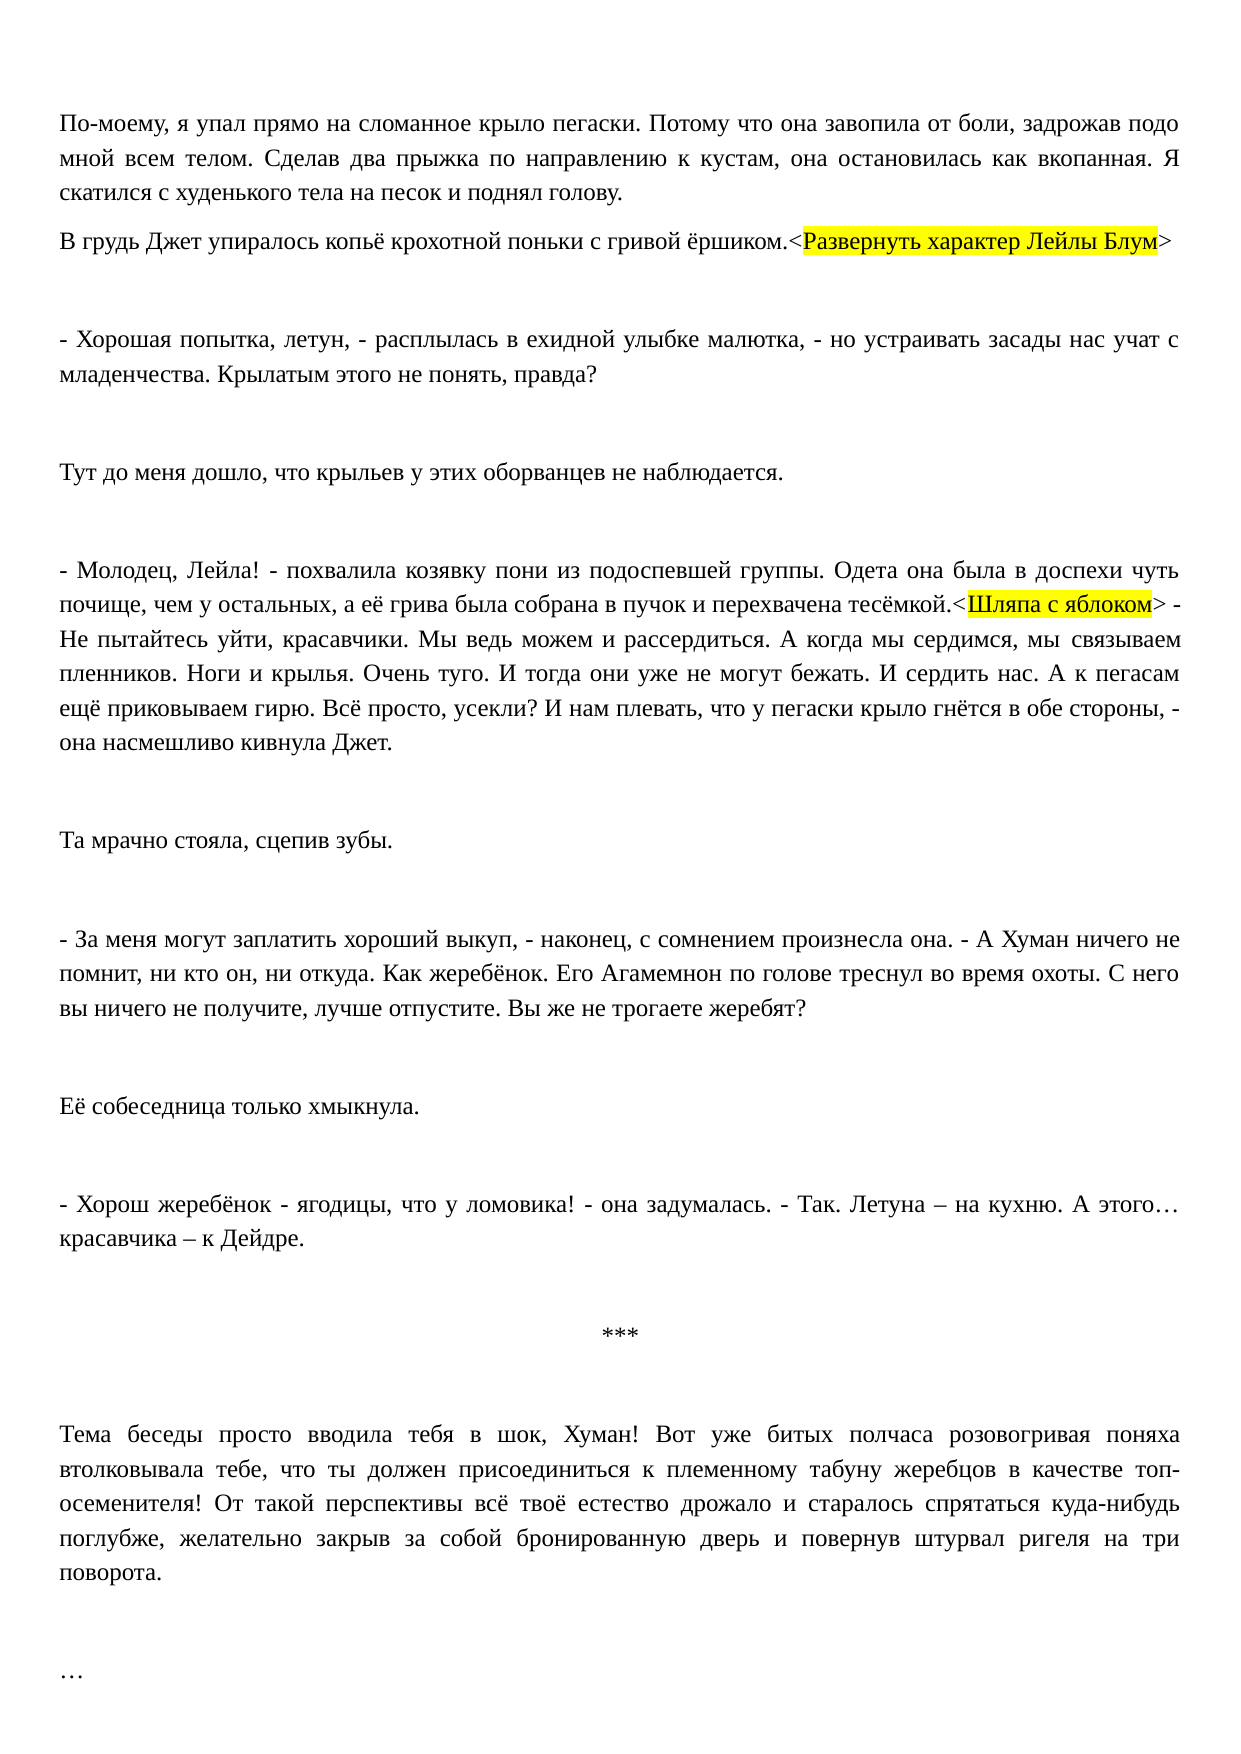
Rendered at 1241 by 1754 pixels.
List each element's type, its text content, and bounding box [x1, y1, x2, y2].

text Её собеседница только хмыкнула. [59, 1091, 1181, 1119]
text - Хорошая попытка, летун, - расплылась в ехидной улыбке малютка, - но устраивать засады нас учат с младенчества. Крылатым этого не понять, правда? [59, 324, 1181, 387]
text Тема беседы просто вводила тебя в шок, Хуман! Вот уже битых полчаса розовогривая поняха втолковывала тебе, что ты должен присоединиться к племенному табуну жеребцов в качестве топ-осеменителя! От такой перспективы всё твоё естество дрожало и старалось спрятаться куда-нибудь поглубже, желательно закрыв за собой бронированную дверь и повернув штурвал ригеля на три поворота. [59, 1419, 1181, 1586]
text … [59, 1656, 1181, 1684]
text Тут до меня дошло, что крыльев у этих оборванцев не наблюдается. [59, 457, 1181, 486]
text Та мрачно стояла, сцепив зубы. [59, 826, 1181, 854]
text В грудь Джет упиралось копьё крохотной поньки с гривой ёршиком.<Развернуть характер Лейлы Блум> [59, 226, 1181, 255]
text - За меня могут заплатить хороший выкуп, - наконец, с сомнением произнесла она. - А Хуман ничего не помнит, ни кто он, ни откуда. Как жеребёнок. Его Агамемнон по голове треснул во время охоты. С него вы ничего не получите, лучше отпустите. Вы же не трогаете жеребят? [59, 924, 1181, 1021]
text - Молодец, Лейла! - похвалила козявку пони из подоспевшей группы. Одета она была в доспехи чуть почище, чем у остальных, а её грива была собрана в пучок и перехвачена тесёмкой.<Шляпа с яблоком> - Не пытайтесь уйти, красавчики. Мы ведь можем и рассердиться. А когда мы сердимся, мы связываем пленников. Ноги и крылья. Очень туго. И тогда они уже не могут бежать. И сердить нас. А к пегасам ещё приковываем гирю. Всё просто, усекли? И нам плевать, что у пегаски крыло гнётся в обе стороны, - она насмешливо кивнула Джет. [59, 555, 1181, 756]
text *** [59, 1321, 1181, 1350]
text По-моему, я упал прямо на сломанное крыло пегаски. Потому что она завопила от боли, задрожав подо мной всем телом. Сделав два прыжка по направлению к кустам, она остановилась как вкопанная. Я скатился с худенького тела на песок и поднял голову. [59, 108, 1181, 206]
text - Хорош жеребёнок - ягодицы, что у ломовика! - она задумалась. - Так. Летуна – на кухню. А этого… красавчика – к Дейдре. [59, 1189, 1181, 1252]
